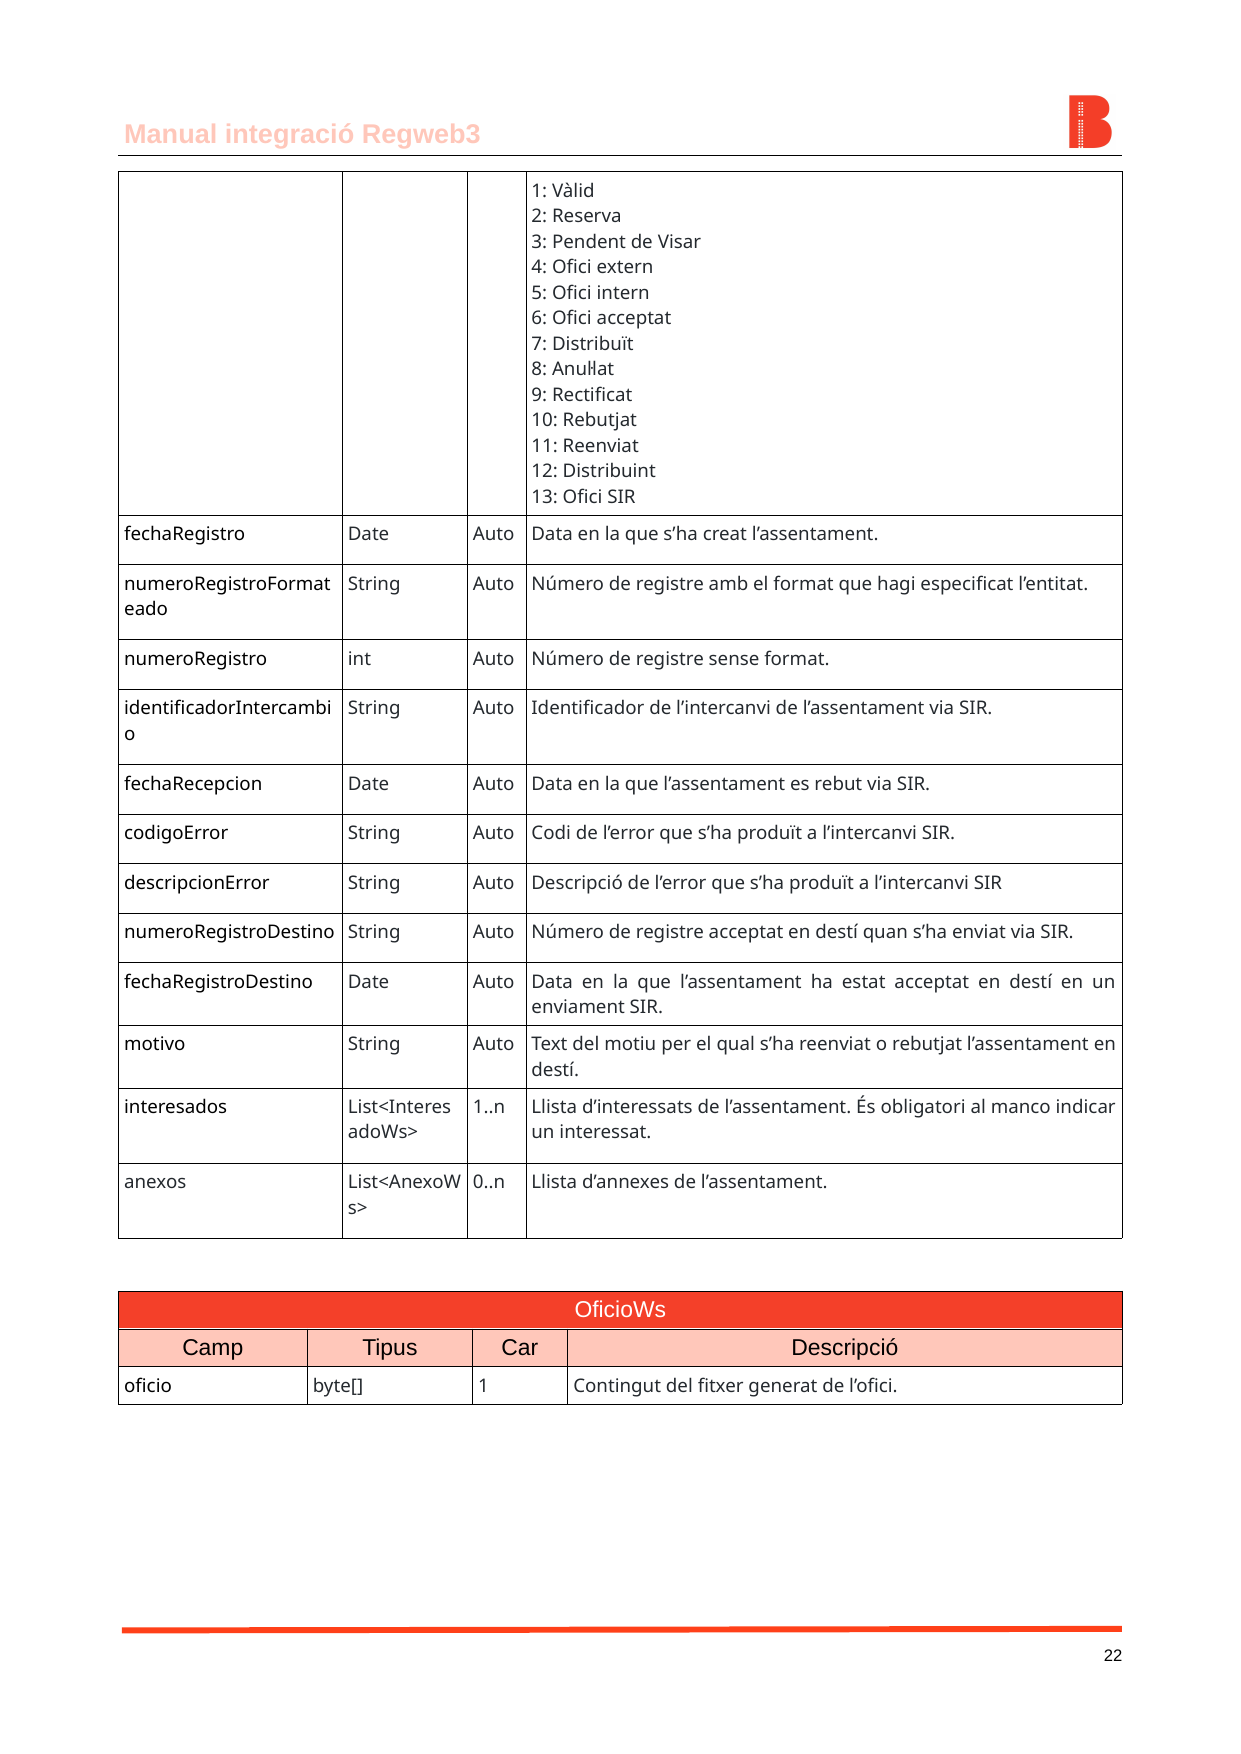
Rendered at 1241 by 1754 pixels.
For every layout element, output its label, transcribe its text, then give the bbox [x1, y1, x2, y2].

table_cell Auto [468, 565, 526, 639]
table_cell interesados [119, 1089, 342, 1163]
table_cell 0..n [468, 1164, 526, 1238]
table_cell [343, 172, 467, 514]
table_cell numeroRegistro [119, 640, 342, 689]
table_cell Data en la que l’assentament es rebut via SIR. [527, 765, 1122, 813]
table_cell Contingut del fitxer generat de l’ofici. [568, 1367, 1122, 1403]
table_cell [119, 172, 342, 514]
table_cell byte[] [308, 1367, 472, 1403]
table_cell identificadorIntercambio [119, 690, 342, 764]
table_cell Date [343, 963, 467, 1025]
table_cell Tipus [308, 1330, 472, 1366]
table_cell codigoError [119, 815, 342, 863]
table_cell Auto [468, 640, 526, 689]
table_cell Auto [468, 516, 526, 564]
table_cell List<InteresadoWs> [343, 1089, 467, 1163]
table_cell Llista d’interessats de l’assentament. És obligatori al manco indicar un interessat. [527, 1089, 1122, 1163]
table_cell Número de registre amb el format que hagi especificat l’entitat. [527, 565, 1122, 639]
table_cell Descripció [568, 1330, 1122, 1366]
table_cell String [343, 690, 467, 764]
table_cell numeroRegistroFormateado [119, 565, 342, 639]
table_cell String [343, 1026, 467, 1087]
table_cell Auto [468, 765, 526, 813]
table_cell 1..n [468, 1089, 526, 1163]
table_cell Auto [468, 963, 526, 1025]
table_cell String [343, 565, 467, 639]
picture [1063, 94, 1117, 150]
table_cell descripcionError [119, 864, 342, 913]
table_cell List<AnexoWs> [343, 1164, 467, 1238]
table_cell fechaRegistro [119, 516, 342, 564]
table_cell int [343, 640, 467, 689]
table_cell Car [473, 1330, 567, 1366]
table_cell String [343, 864, 467, 913]
table_header OficioWs [119, 1292, 1122, 1328]
table_cell Text del motiu per el qual s’ha reenviat o rebutjat l’assentament en destí. [527, 1026, 1122, 1087]
table_cell Auto [468, 690, 526, 764]
table_cell Data en la que s’ha creat l’assentament. [527, 516, 1122, 564]
table_cell String [343, 914, 467, 962]
table_cell 1: Vàlid 2: Reserva 3: Pendent de Visar 4: Ofici extern 5: Ofici intern 6: Ofici acceptat 7: Distribuït 8: Anul·lat 9: Rectificat 10: Rebutjat 11: Reenviat 12: Distribuint 13: Ofici SIR [527, 172, 1122, 514]
table_cell Número de registre acceptat en destí quan s’ha enviat via SIR. [527, 914, 1122, 962]
table_cell Número de registre sense format. [527, 640, 1122, 689]
table_cell Descripció de l’error que s’ha produït a l’intercanvi SIR [527, 864, 1122, 913]
table_cell Codi de l’error que s’ha produït a l’intercanvi SIR. [527, 815, 1122, 863]
table_cell fechaRegistroDestino [119, 963, 342, 1025]
table_cell anexos [119, 1164, 342, 1238]
table_cell String [343, 815, 467, 863]
table_cell numeroRegistroDestino [119, 914, 342, 962]
table_cell Date [343, 765, 467, 813]
table_cell Camp [119, 1330, 307, 1366]
table_cell Auto [468, 914, 526, 962]
table_cell Auto [468, 1026, 526, 1087]
table_cell motivo [119, 1026, 342, 1087]
table_cell 1 [473, 1367, 567, 1403]
table_cell oficio [119, 1367, 307, 1403]
table_cell Identificador de l’intercanvi de l’assentament via SIR. [527, 690, 1122, 764]
table_cell Auto [468, 864, 526, 913]
table_cell fechaRecepcion [119, 765, 342, 813]
table_cell Llista d’annexes de l’assentament. [527, 1164, 1122, 1238]
table_cell Date [343, 516, 467, 564]
table_cell Auto [468, 815, 526, 863]
table_cell Data en la que l’assentament ha estat acceptat en destí en un enviament SIR. [527, 963, 1122, 1025]
table_cell [468, 172, 526, 514]
